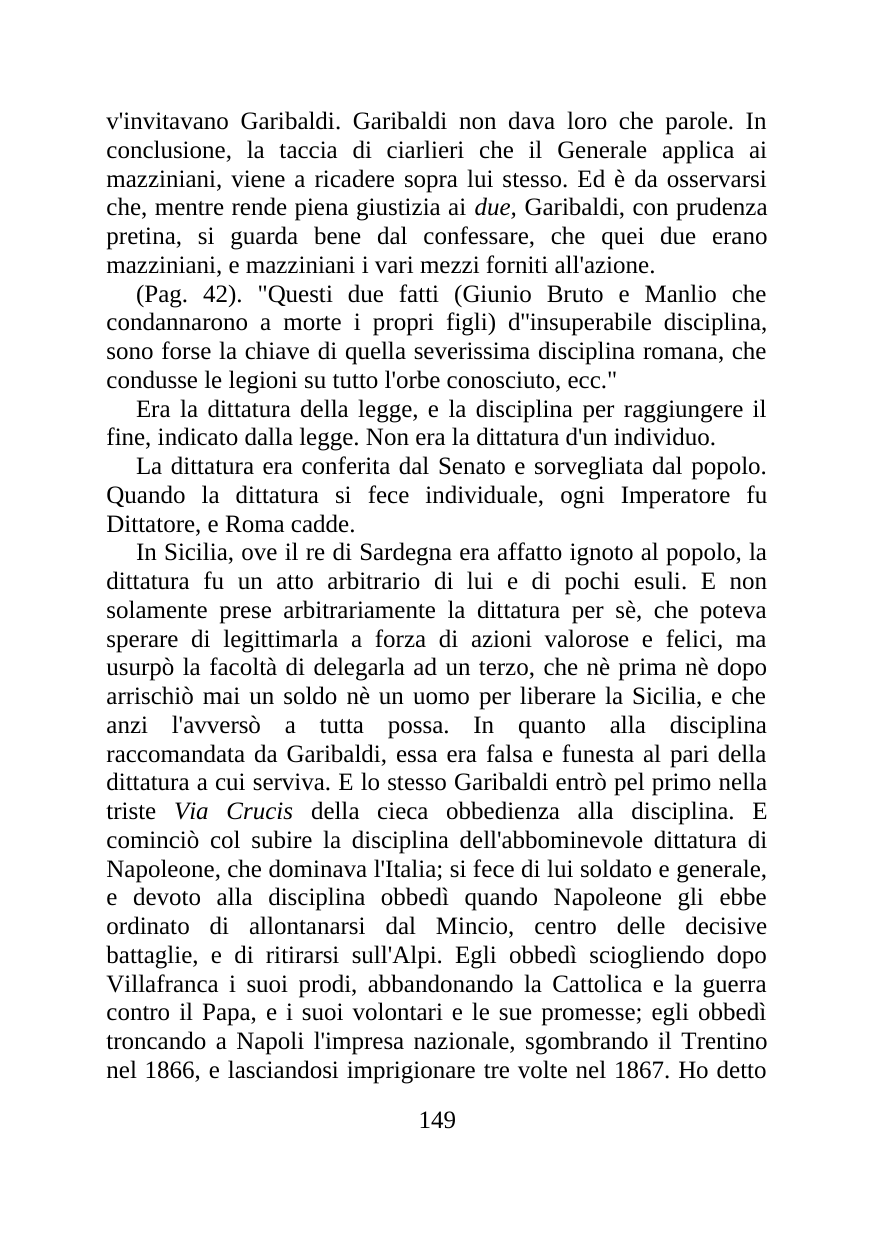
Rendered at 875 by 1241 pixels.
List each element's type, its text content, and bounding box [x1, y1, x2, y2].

text La dittatura era conferita dal Senato e sorvegliata dal popolo. Quando la dittatura si fece individuale, ogni Imperatore fu Dittatore, e Roma cadde. [106, 451, 768, 537]
text Era la dittatura della legge, e la disciplina per raggiungere il fine, indicato dalla legge. Non era la dittatura d'un individuo. [106, 394, 768, 451]
text v'invitavano Garibaldi. Garibaldi non dava loro che parole. In conclusione, la taccia di ciarlieri che il Generale applica ai mazziniani, viene a ricadere sopra lui stesso. Ed è da osservarsi che, mentre rende piena giustizia ai due, Garibaldi, con prudenza pretina, si guarda bene dal confessare, che quei due erano mazziniani, e mazziniani i vari mezzi forniti all'azione. [106, 106, 768, 279]
text In Sicilia, ove il re di Sardegna era affatto ignoto al popolo, la dittatura fu un atto arbitrario di lui e di pochi esuli. E non solamente prese arbitrariamente la dittatura per sè, che poteva sperare di legittimarla a forza di azioni valorose e felici, ma usurpò la facoltà di delegarla ad un terzo, che nè prima nè dopo arrischiò mai un soldo nè un uomo per liberare la Sicilia, e che anzi l'avversò a tutta possa. In quanto alla disciplina raccomandata da Garibaldi, essa era falsa e funesta al pari della dittatura a cui serviva. E lo stesso Garibaldi entrò pel primo nella triste Via Crucis della cieca obbedienza alla disciplina. E cominciò col subire la disciplina dell'abbominevole dittatura di Napoleone, che dominava l'Italia; si fece di lui soldato e generale, e devoto alla disciplina obbedì quando Napoleone gli ebbe ordinato di allontanarsi dal Mincio, centro delle decisive battaglie, e di ritirarsi sull'Alpi. Egli obbedì sciogliendo dopo Villafranca i suoi prodi, abbandonando la Cattolica e la guerra contro il Papa, e i suoi volontari e le sue promesse; egli obbedì troncando a Napoli l'impresa nazionale, sgombrando il Trentino nel 1866, e lasciandosi imprigionare tre volte nel 1867. Ho detto [106, 537, 768, 1084]
text (Pag. 42). "Questi due fatti (Giunio Bruto e Manlio che condannarono a morte i propri figli) d''insuperabile disciplina, sono forse la chiave di quella severissima disciplina romana, che condusse le legioni su tutto l'orbe conosciuto, ecc." [106, 279, 768, 394]
